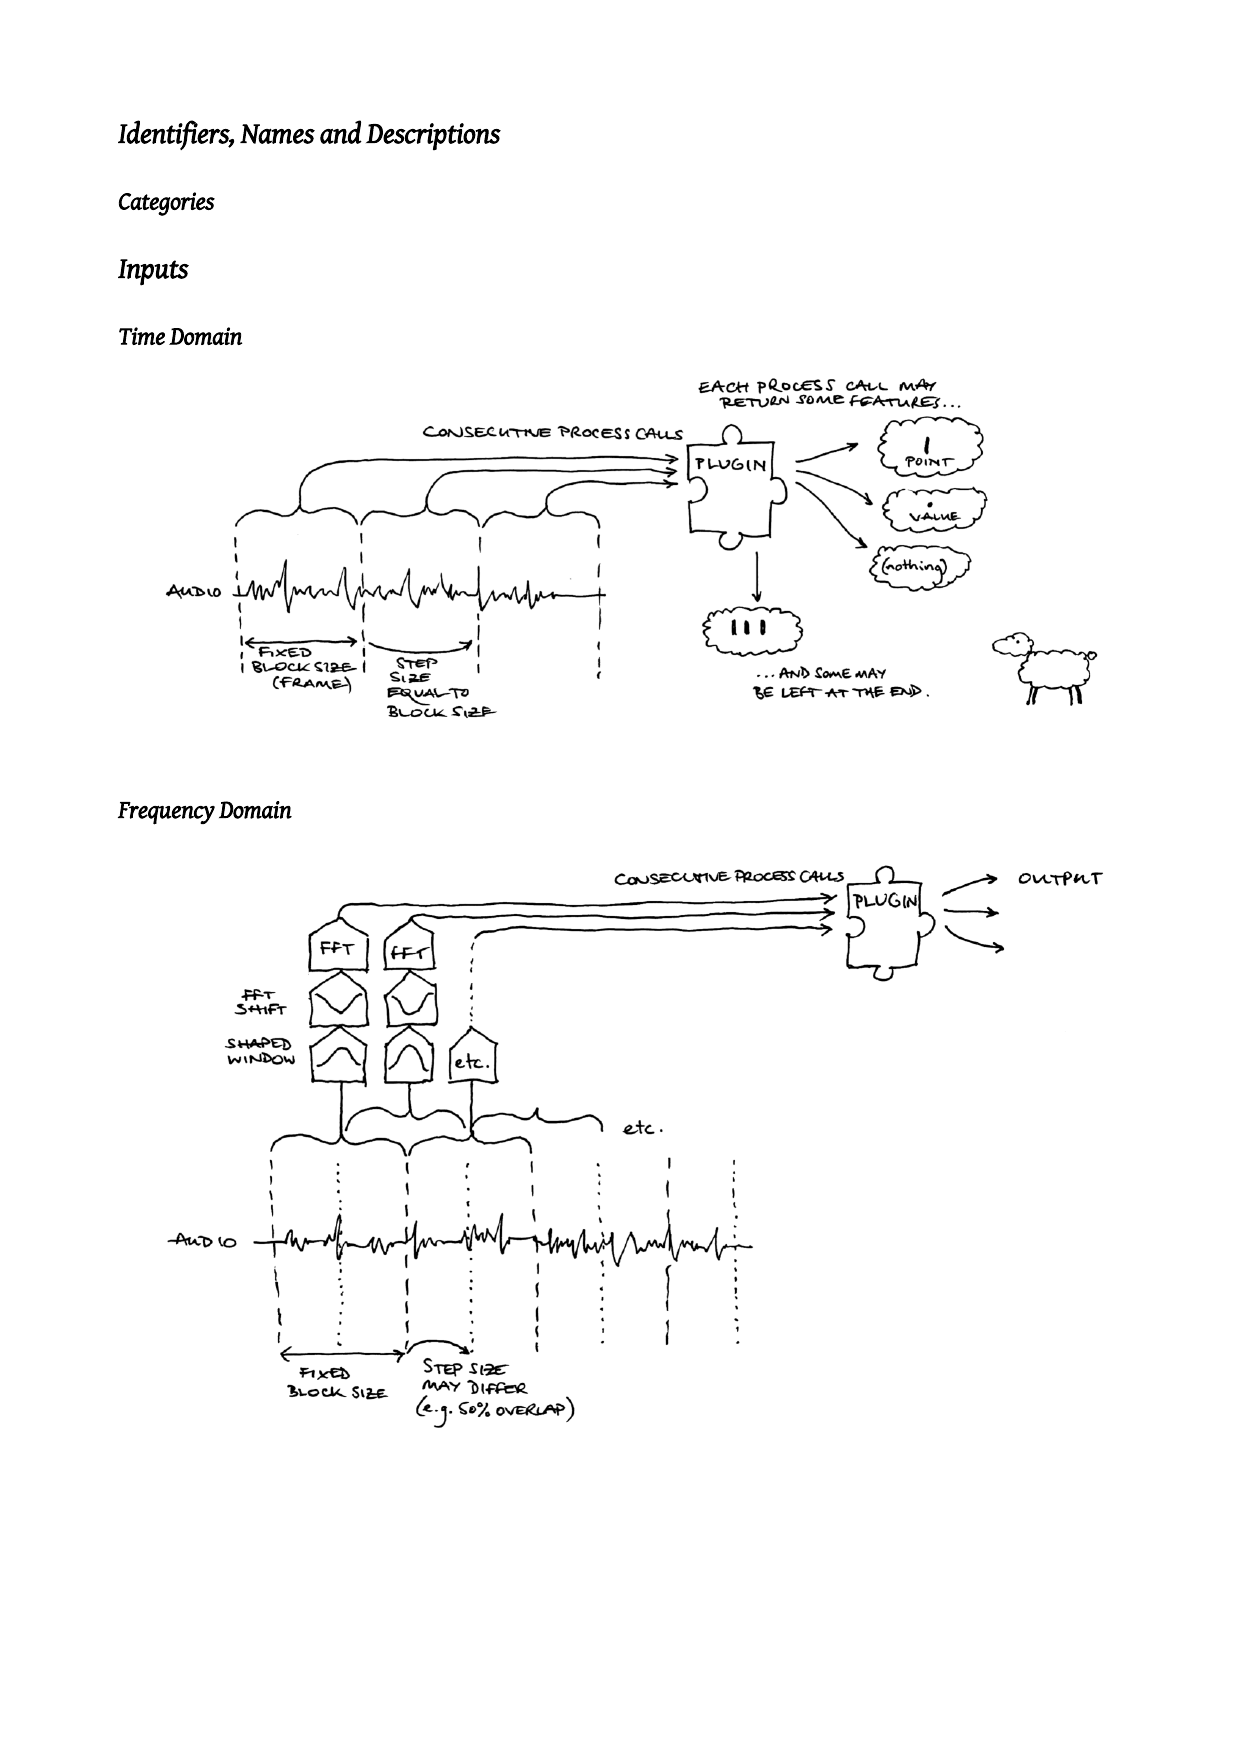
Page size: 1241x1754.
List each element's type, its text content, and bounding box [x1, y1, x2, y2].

subtitle Frequency Domain [118, 797, 1122, 824]
subtitle Identifiers, Names and Descriptions [118, 118, 1122, 150]
picture [118, 836, 1122, 1458]
subtitle Inputs [118, 253, 1122, 285]
subtitle Time Domain [118, 323, 1122, 351]
subtitle Categories [118, 188, 1122, 216]
picture [118, 363, 1122, 733]
